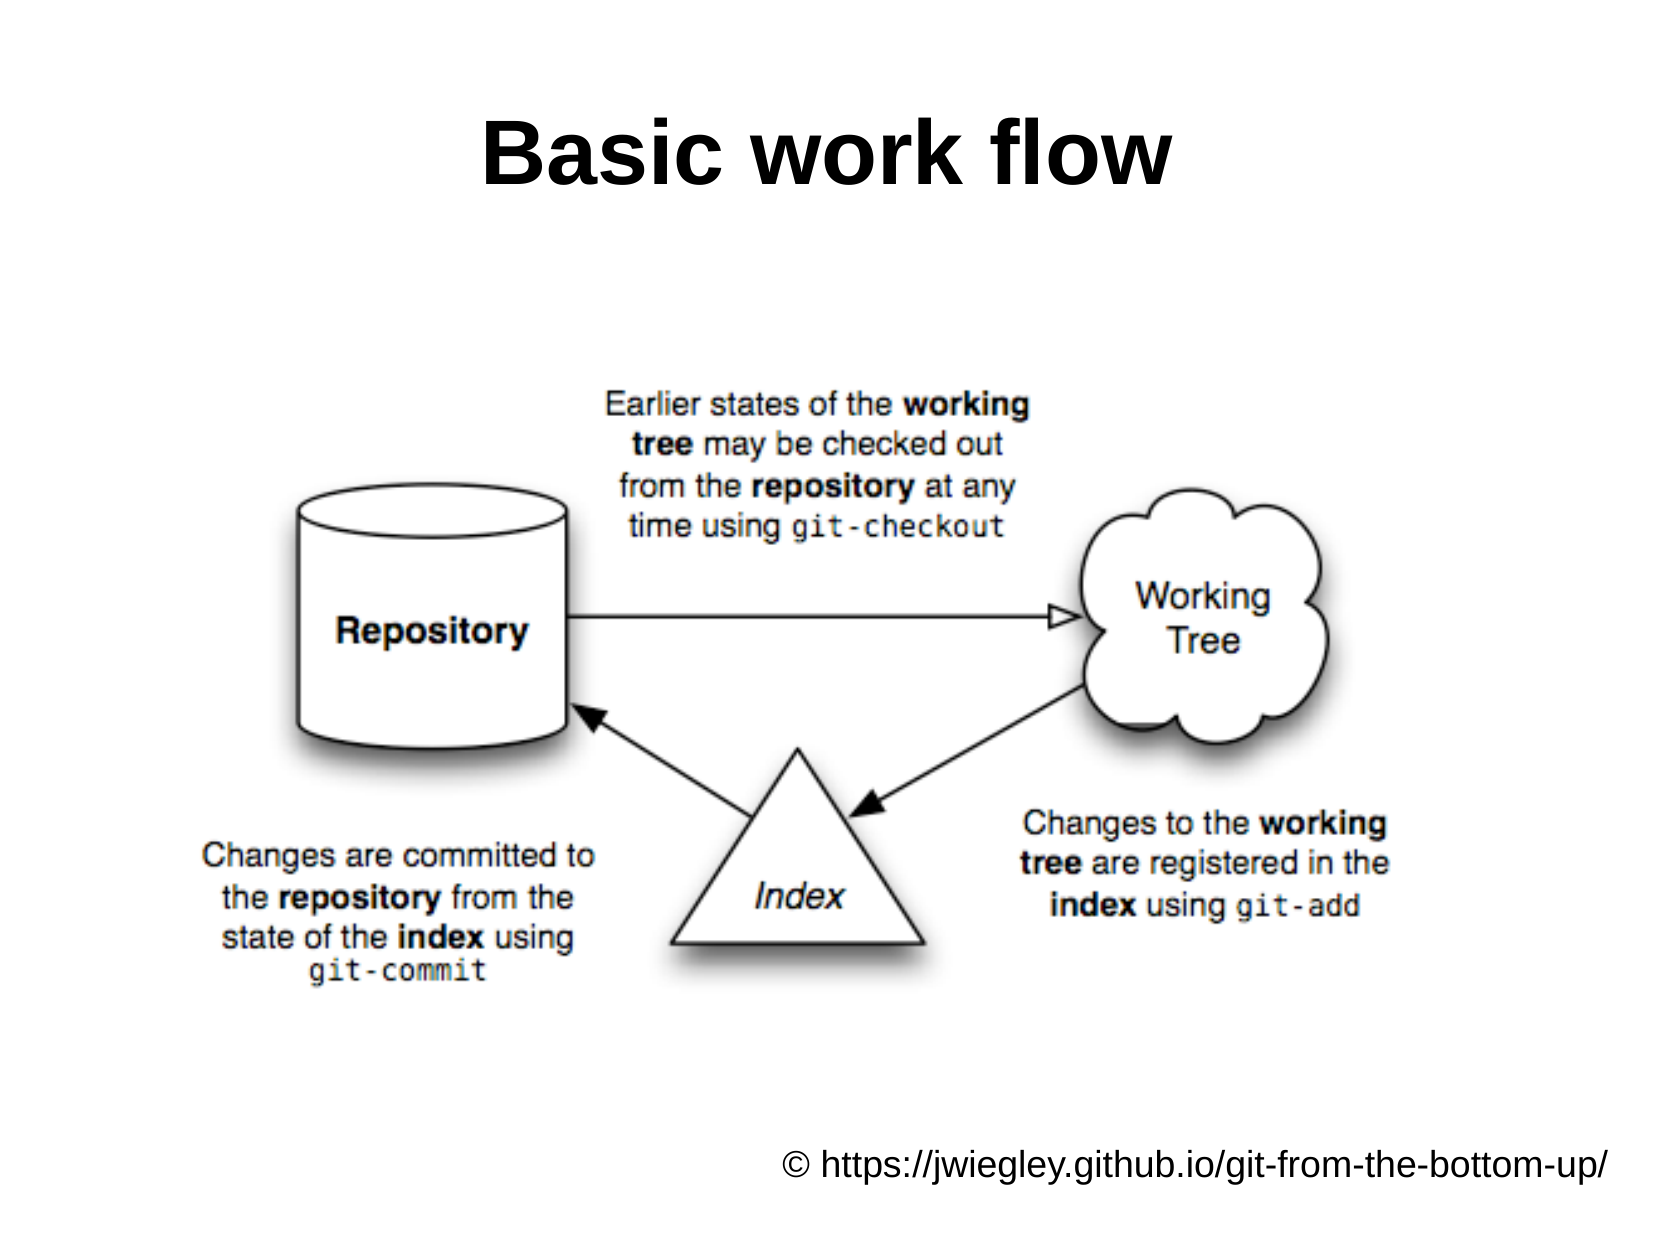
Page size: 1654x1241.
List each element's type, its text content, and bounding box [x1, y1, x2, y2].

text_box © https://jwiegley.github.io/git-from-the-bottom-up/ [767, 1136, 1625, 1193]
picture [153, 354, 1441, 1016]
title Basic work flow [82, 49, 1571, 257]
